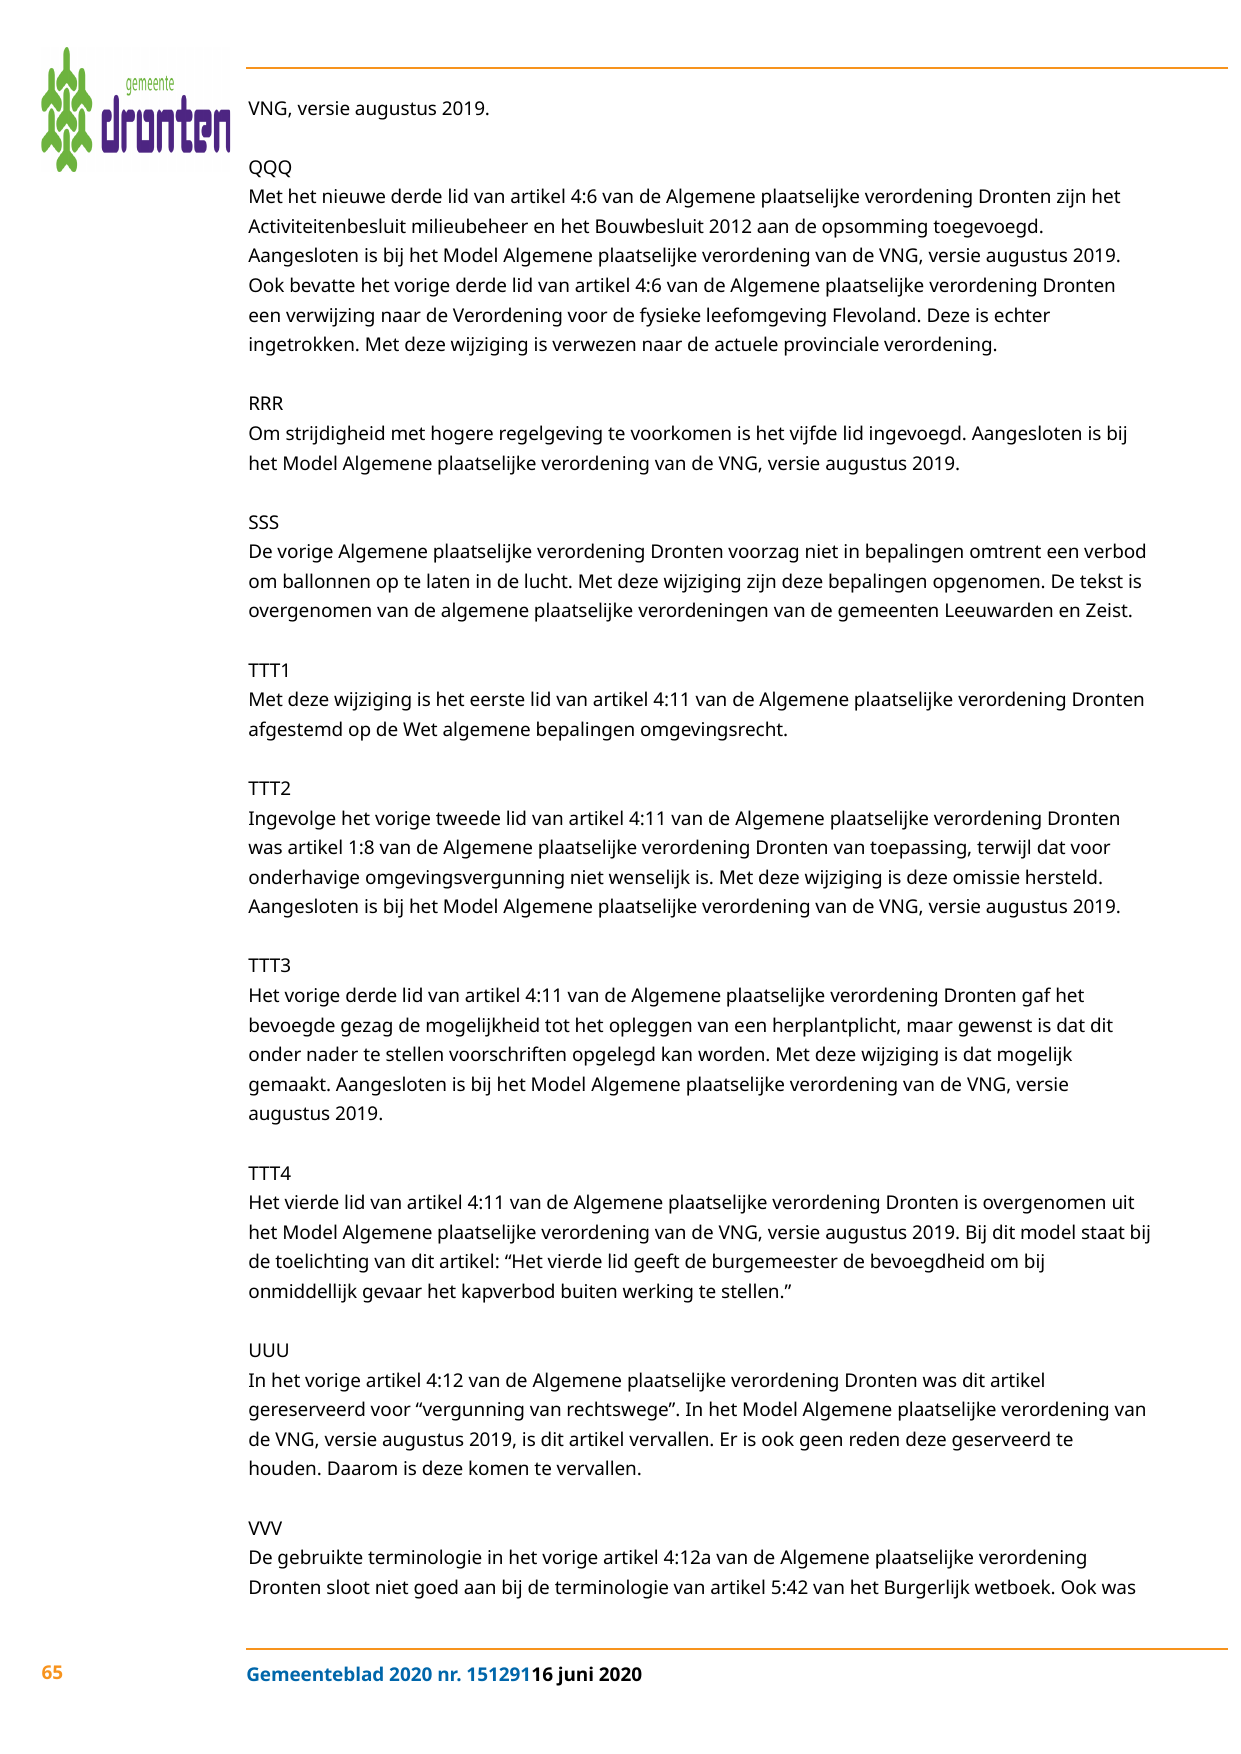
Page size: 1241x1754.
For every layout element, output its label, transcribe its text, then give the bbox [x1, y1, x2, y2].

text Het vierde lid van artikel 4:11 van de Algemene plaatselijke verordening Dronten is overgenomen uit het Model Algemene plaatselijke verordening van de VNG, versie augustus 2019. Bij dit model staat bij de toelichting van dit artikel: “Het vierde lid geeft de burgemeester de bevoegdheid om bij onmiddellijk gevaar het kapverbod buiten werking te stellen.” [248, 1189, 1152, 1304]
text Om strijdigheid met hogere regelgeving te voorkomen is het vijfde lid ingevoegd. Aangesloten is bij het Model Algemene plaatselijke verordening van de VNG, versie augustus 2019. [248, 420, 1152, 476]
text VNG, versie augustus 2019. [248, 95, 1152, 121]
text SSS [248, 509, 1152, 535]
text VVV [248, 1515, 1152, 1541]
text QQQ [248, 154, 1152, 180]
text UUU [248, 1337, 1152, 1363]
text De vorige Algemene plaatselijke verordening Dronten voorzag niet in bepalingen omtrent een verbod om ballonnen op te laten in de lucht. Met deze wijziging zijn deze bepalingen opgenomen. De tekst is overgenomen van de algemene plaatselijke verordeningen van de gemeenten Leeuwarden en Zeist. [248, 538, 1152, 623]
text TTT4 [248, 1160, 1152, 1186]
text Met deze wijziging is het eerste lid van artikel 4:11 van de Algemene plaatselijke verordening Dronten afgestemd op de Wet algemene bepalingen omgevingsrecht. [248, 686, 1152, 742]
text TTT3 [248, 953, 1152, 978]
text RRR [248, 391, 1152, 416]
text De gebruikte terminologie in het vorige artikel 4:12a van de Algemene plaatselijke verordening Dronten sloot niet goed aan bij de terminologie van artikel 5:42 van het Burgerlijk wetboek. Ook was [248, 1544, 1152, 1600]
picture [41, 47, 231, 172]
text TTT2 [248, 775, 1152, 801]
text Met het nieuwe derde lid van artikel 4:6 van de Algemene plaatselijke verordening Dronten zijn het Activiteitenbesluit milieubeheer en het Bouwbesluit 2012 aan de opsomming toegevoegd. Aangesloten is bij het Model Algemene plaatselijke verordening van de VNG, versie augustus 2019. Ook bevatte het vorige derde lid van artikel 4:6 van de Algemene plaatselijke verordening Dronten een verwijzing naar de Verordening voor de fysieke leefomgeving Flevoland. Deze is echter ingetrokken. Met deze wijziging is verwezen naar de actuele provinciale verordening. [248, 183, 1152, 357]
text Het vorige derde lid van artikel 4:11 van de Algemene plaatselijke verordening Dronten gaf het bevoegde gezag de mogelijkheid tot het opleggen van een herplantplicht, maar gewenst is dat dit onder nader te stellen voorschriften opgelegd kan worden. Met deze wijziging is dat mogelijk gemaakt. Aangesloten is bij het Model Algemene plaatselijke verordening van de VNG, versie augustus 2019. [248, 982, 1152, 1126]
text In het vorige artikel 4:12 van de Algemene plaatselijke verordening Dronten was dit artikel gereserveerd voor “vergunning van rechtswege”. In het Model Algemene plaatselijke verordening van de VNG, versie augustus 2019, is dit artikel vervallen. Er is ook geen reden deze geserveerd te houden. Daarom is deze komen te vervallen. [248, 1367, 1152, 1481]
text TTT1 [248, 657, 1152, 683]
text Ingevolge het vorige tweede lid van artikel 4:11 van de Algemene plaatselijke verordening Dronten was artikel 1:8 van de Algemene plaatselijke verordening Dronten van toepassing, terwijl dat voor onderhavige omgevingsvergunning niet wenselijk is. Met deze wijziging is deze omissie hersteld. Aangesloten is bij het Model Algemene plaatselijke verordening van de VNG, versie augustus 2019. [248, 805, 1152, 919]
